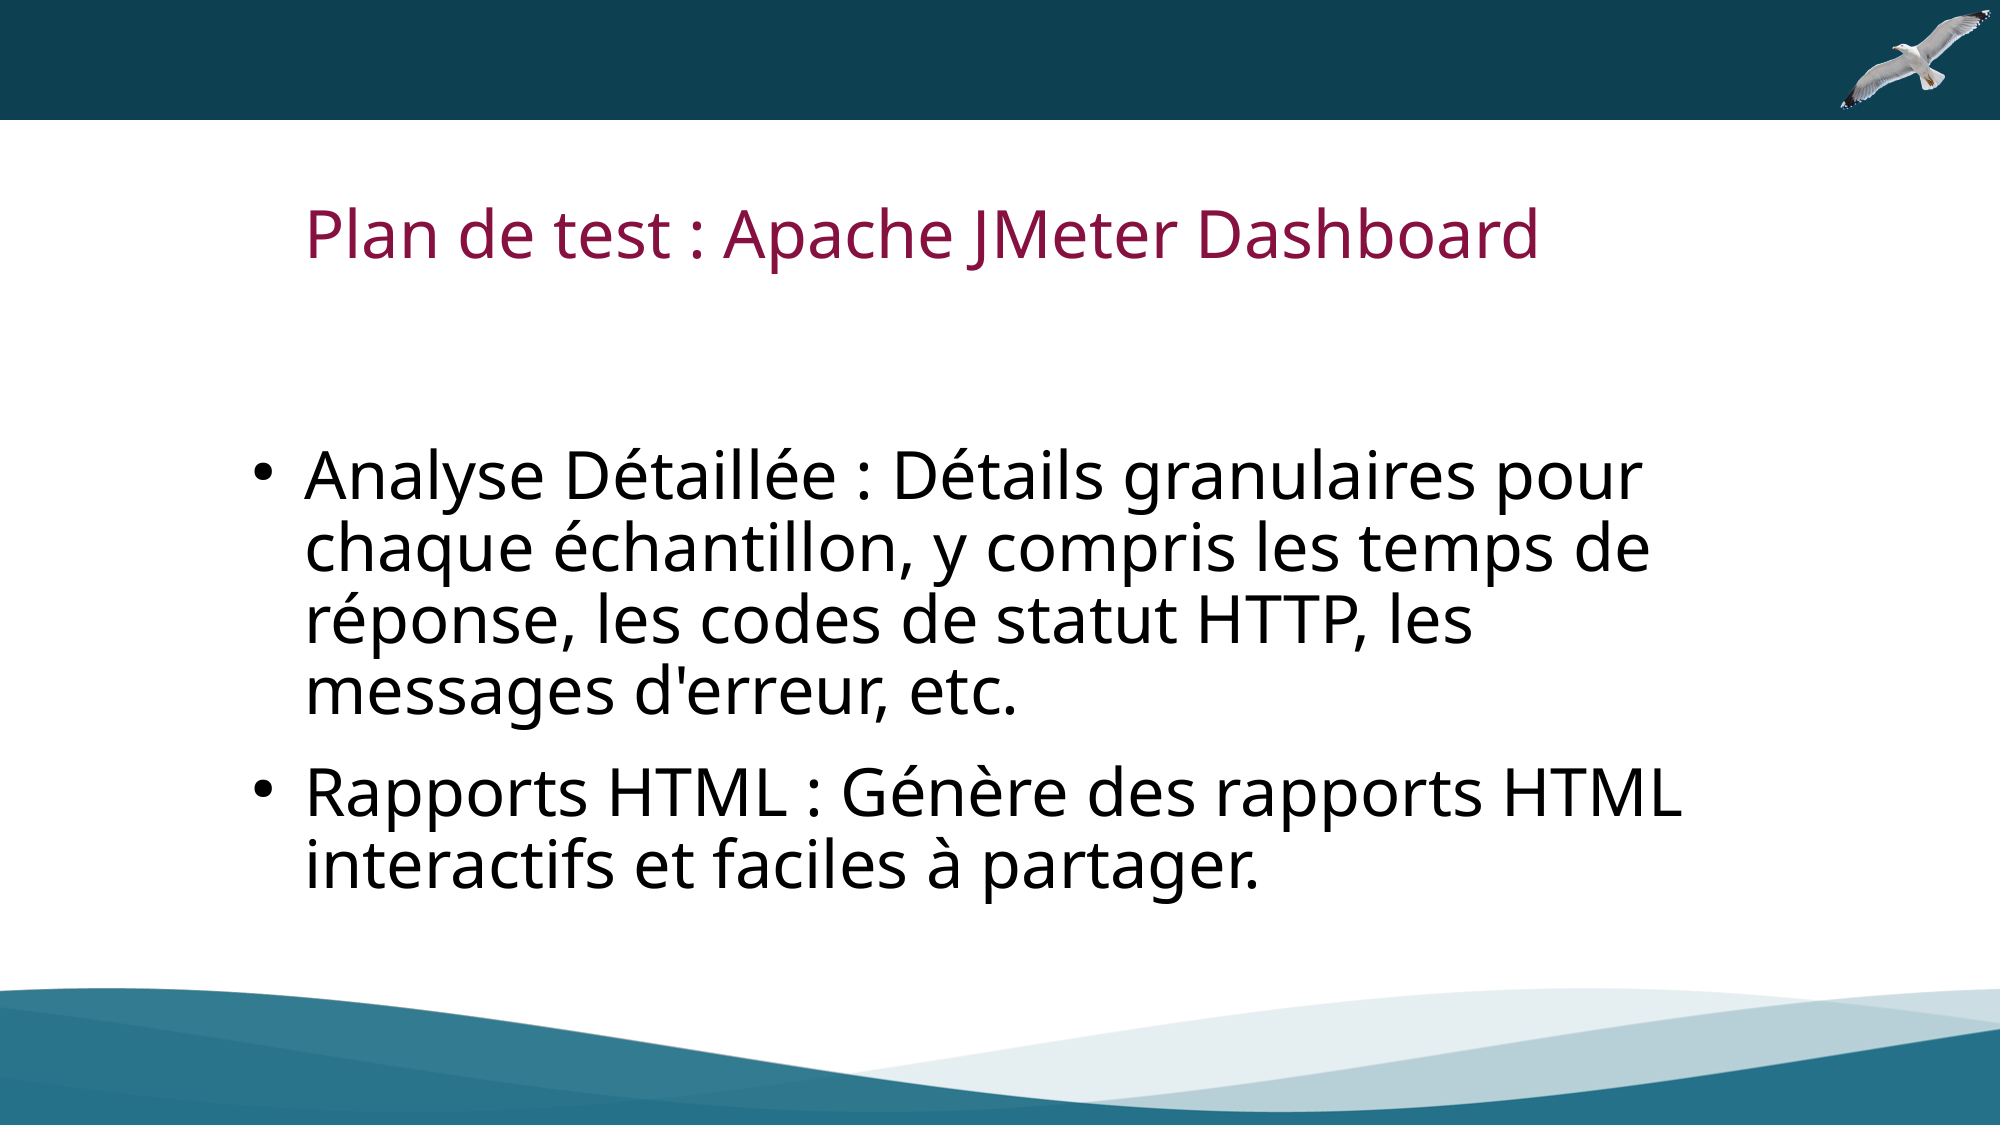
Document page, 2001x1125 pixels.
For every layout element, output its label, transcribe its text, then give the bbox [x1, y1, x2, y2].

picture [1820, 0, 2000, 120]
list Analyse Détaillée : Détails granulaires pour chaque échantillon, y compris les temps de réponse, les codes de statut HTTP, les messages d'erreur, etc. Rapports HTML : Génère des rapports HTML interactifs et faciles à partager. [218, 434, 1717, 821]
picture [0, 974, 2000, 1125]
list Plan de test : Apache JMeter Dashboard [218, 193, 1689, 325]
